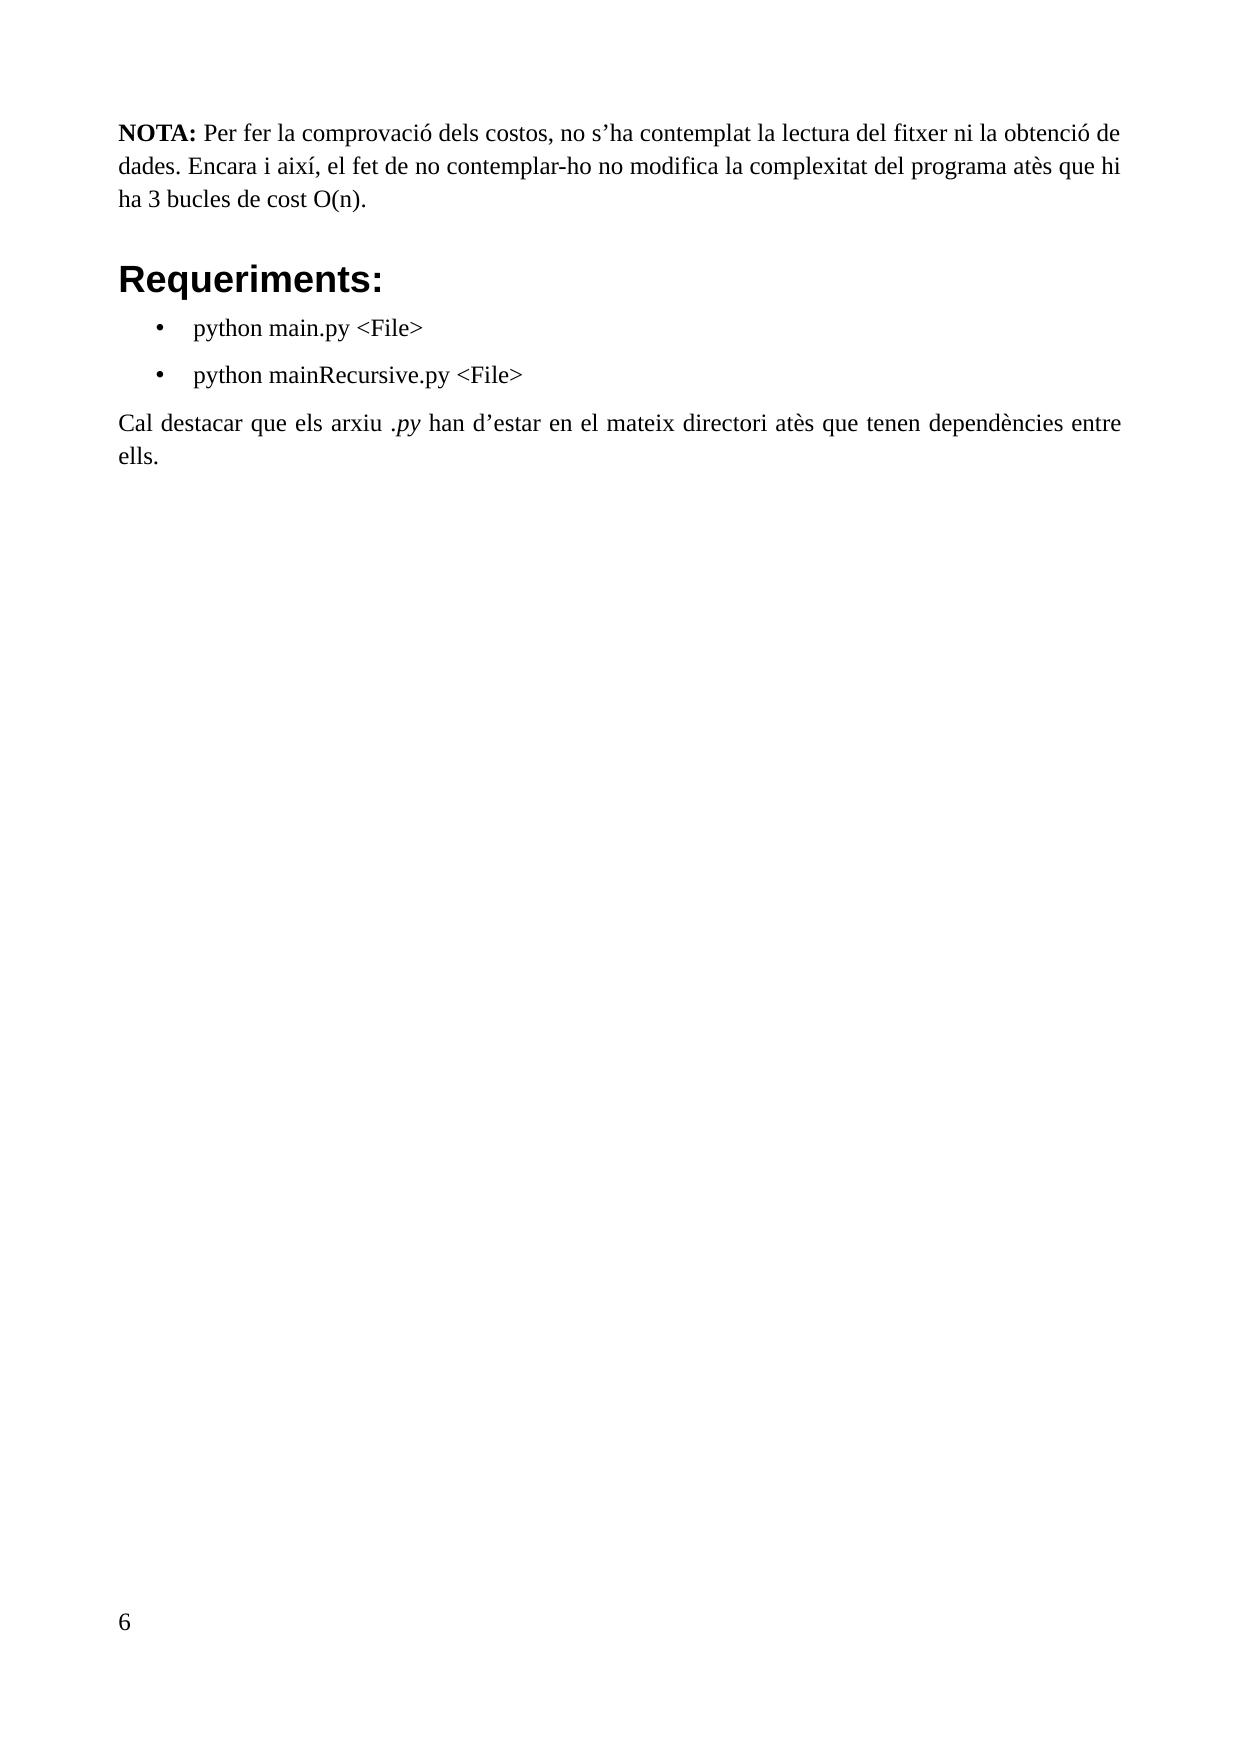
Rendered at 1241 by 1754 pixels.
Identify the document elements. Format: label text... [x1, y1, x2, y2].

list python main.py <File> [156, 313, 1122, 342]
text NOTA: Per fer la comprovació dels costos, no s’ha contemplat la lectura del fitxer ni la obtenció de dades. Encara i així, el fet de no contemplar-ho no modifica la complexitat del programa atès que hi ha 3 bucles de cost O(n). [118, 118, 1122, 213]
text Cal destacar que els arxiu .py han d’estar en el mateix directori atès que tenen dependències entre ells. [118, 408, 1122, 470]
list python mainRecursive.py <File> [156, 361, 1122, 389]
subtitle Requeriments: [118, 257, 1122, 300]
